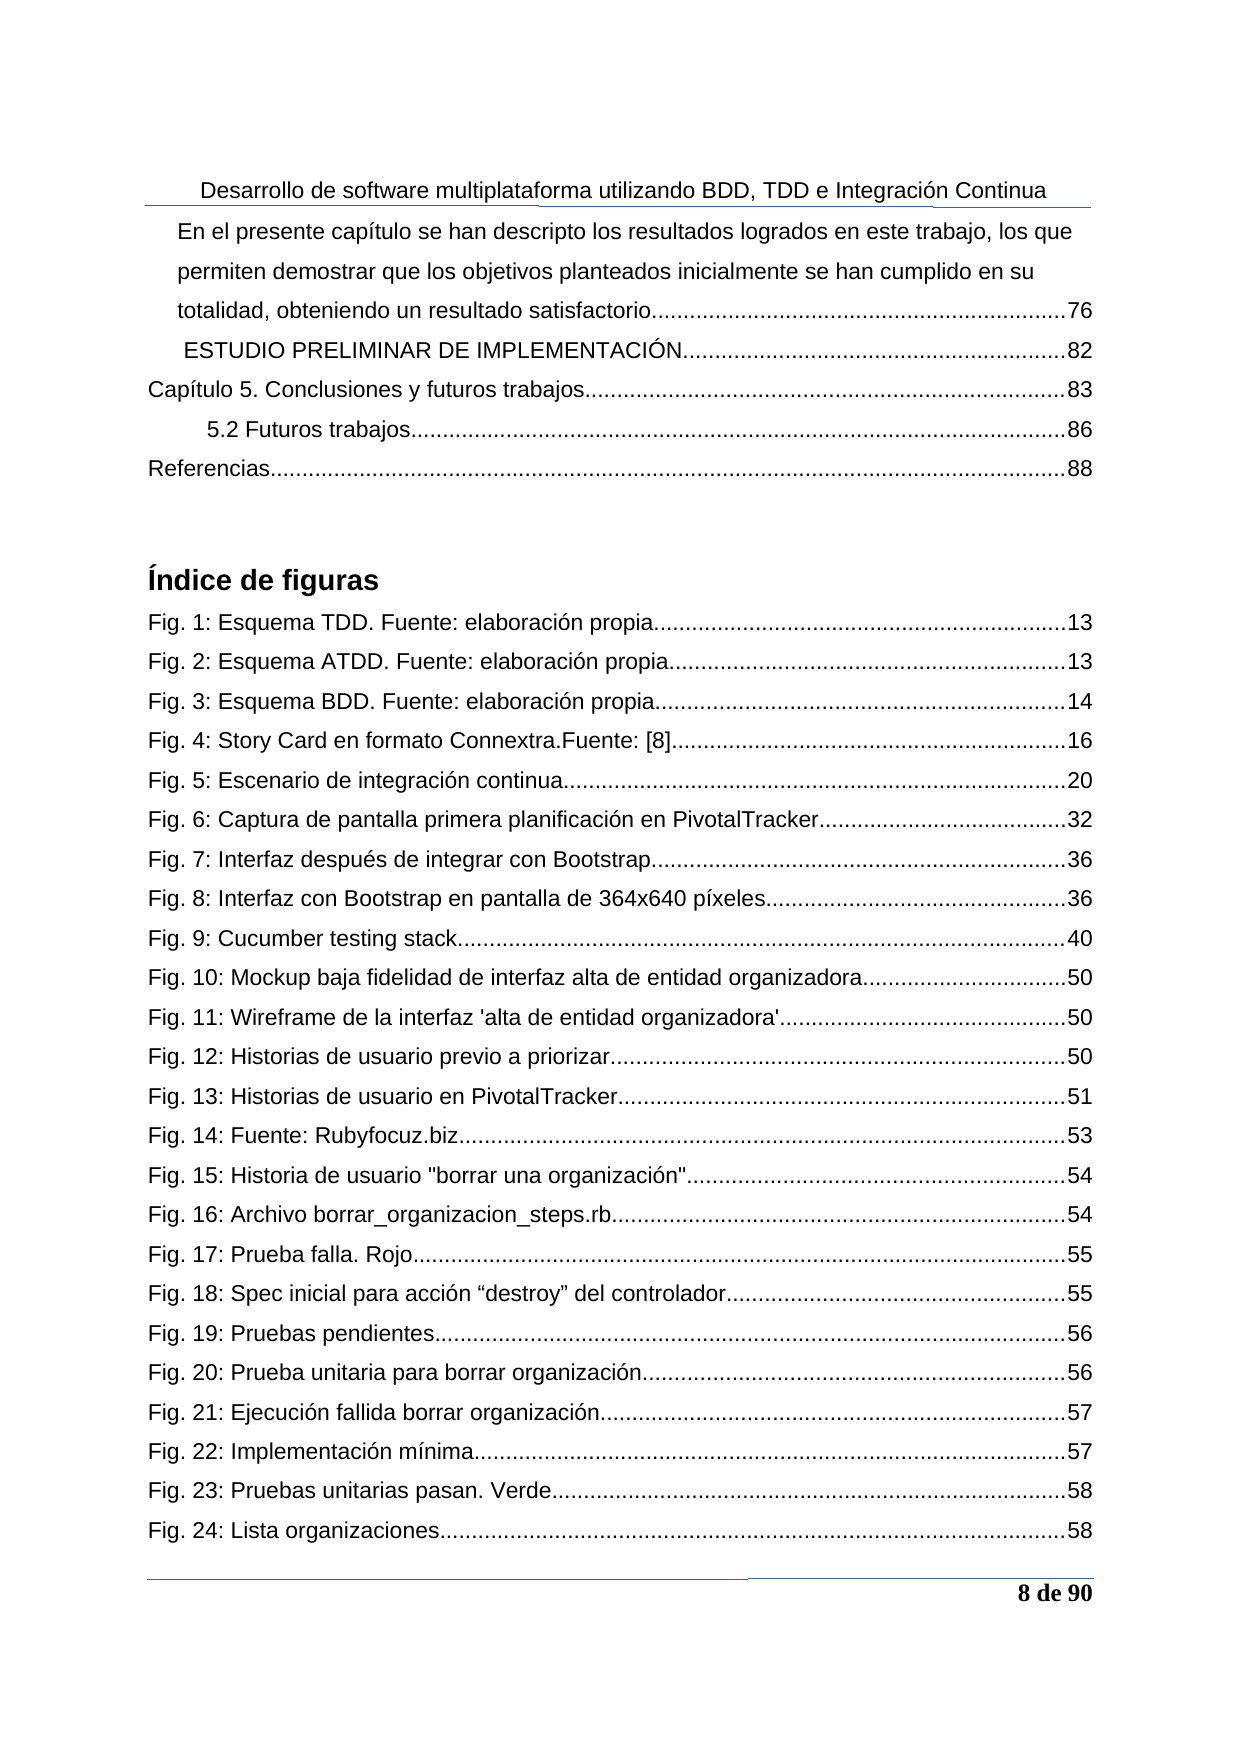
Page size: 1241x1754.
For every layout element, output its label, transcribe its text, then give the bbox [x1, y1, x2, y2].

text Fig. 10: Mockup baja fidelidad de interfaz alta de entidad organizadora. 50 [148, 964, 1093, 991]
text Fig. 1: Esquema TDD. Fuente: elaboración propia. 13 [148, 609, 1093, 635]
text Fig. 15: Historia de usuario "borrar una organización". 54 [148, 1162, 1093, 1188]
text Fig. 11: Wireframe de la interfaz 'alta de entidad organizadora'. 50 [148, 1004, 1093, 1030]
text ESTUDIO PRELIMINAR DE IMPLEMENTACIÓN. 82 [177, 337, 1093, 363]
text Fig. 19: Pruebas pendientes. 56 [148, 1319, 1093, 1346]
text Fig. 2: Esquema ATDD. Fuente: elaboración propia. 13 [148, 648, 1093, 675]
text Fig. 24: Lista organizaciones. 58 [148, 1517, 1093, 1543]
text Fig. 14: Fuente: Rubyfocuz.biz 53 [148, 1122, 1093, 1148]
text Fig. 22: Implementación mínima. 57 [148, 1438, 1093, 1464]
text Capítulo 5. Conclusiones y futuros trabajos 83 [148, 376, 1093, 403]
text Fig. 16: Archivo borrar_organizacion_steps.rb. 54 [148, 1201, 1093, 1227]
subtitle Índice de figuras [148, 563, 1093, 596]
text Fig. 4: Story Card en formato Connextra.Fuente: [8] 16 [148, 727, 1093, 754]
text Fig. 23: Pruebas unitarias pasan. Verde. 58 [148, 1477, 1093, 1504]
text Fig. 12: Historias de usuario previo a priorizar. 50 [148, 1043, 1093, 1069]
text Fig. 17: Prueba falla. Rojo. 55 [148, 1241, 1093, 1267]
text Fig. 3: Esquema BDD. Fuente: elaboración propia. 14 [148, 688, 1093, 714]
text Referencias 88 [148, 455, 1093, 482]
text Fig. 21: Ejecución fallida borrar organización. 57 [148, 1398, 1093, 1425]
text Fig. 7: Interfaz después de integrar con Bootstrap. 36 [148, 846, 1093, 872]
text Fig. 5: Escenario de integración continua. 20 [148, 767, 1093, 793]
text En el presente capítulo se han descripto los resultados logrados en este trabajo, los que permiten demostrar que los objetivos planteados inicialmente se han cumplido en su totalidad, obteniendo un resultado satisfactorio. 76 [177, 218, 1093, 324]
text Fig. 9: Cucumber testing stack. 40 [148, 925, 1093, 951]
text 5.2 Futuros trabajos. 86 [207, 416, 1093, 442]
text Fig. 8: Interfaz con Bootstrap en pantalla de 364x640 píxeles. 36 [148, 885, 1093, 912]
text Fig. 6: Captura de pantalla primera planificación en PivotalTracker. 32 [148, 806, 1093, 833]
text Fig. 13: Historias de usuario en PivotalTracker. 51 [148, 1083, 1093, 1109]
text Fig. 20: Prueba unitaria para borrar organización. 56 [148, 1359, 1093, 1385]
text Fig. 18: Spec inicial para acción “destroy” del controlador. 55 [148, 1280, 1093, 1306]
